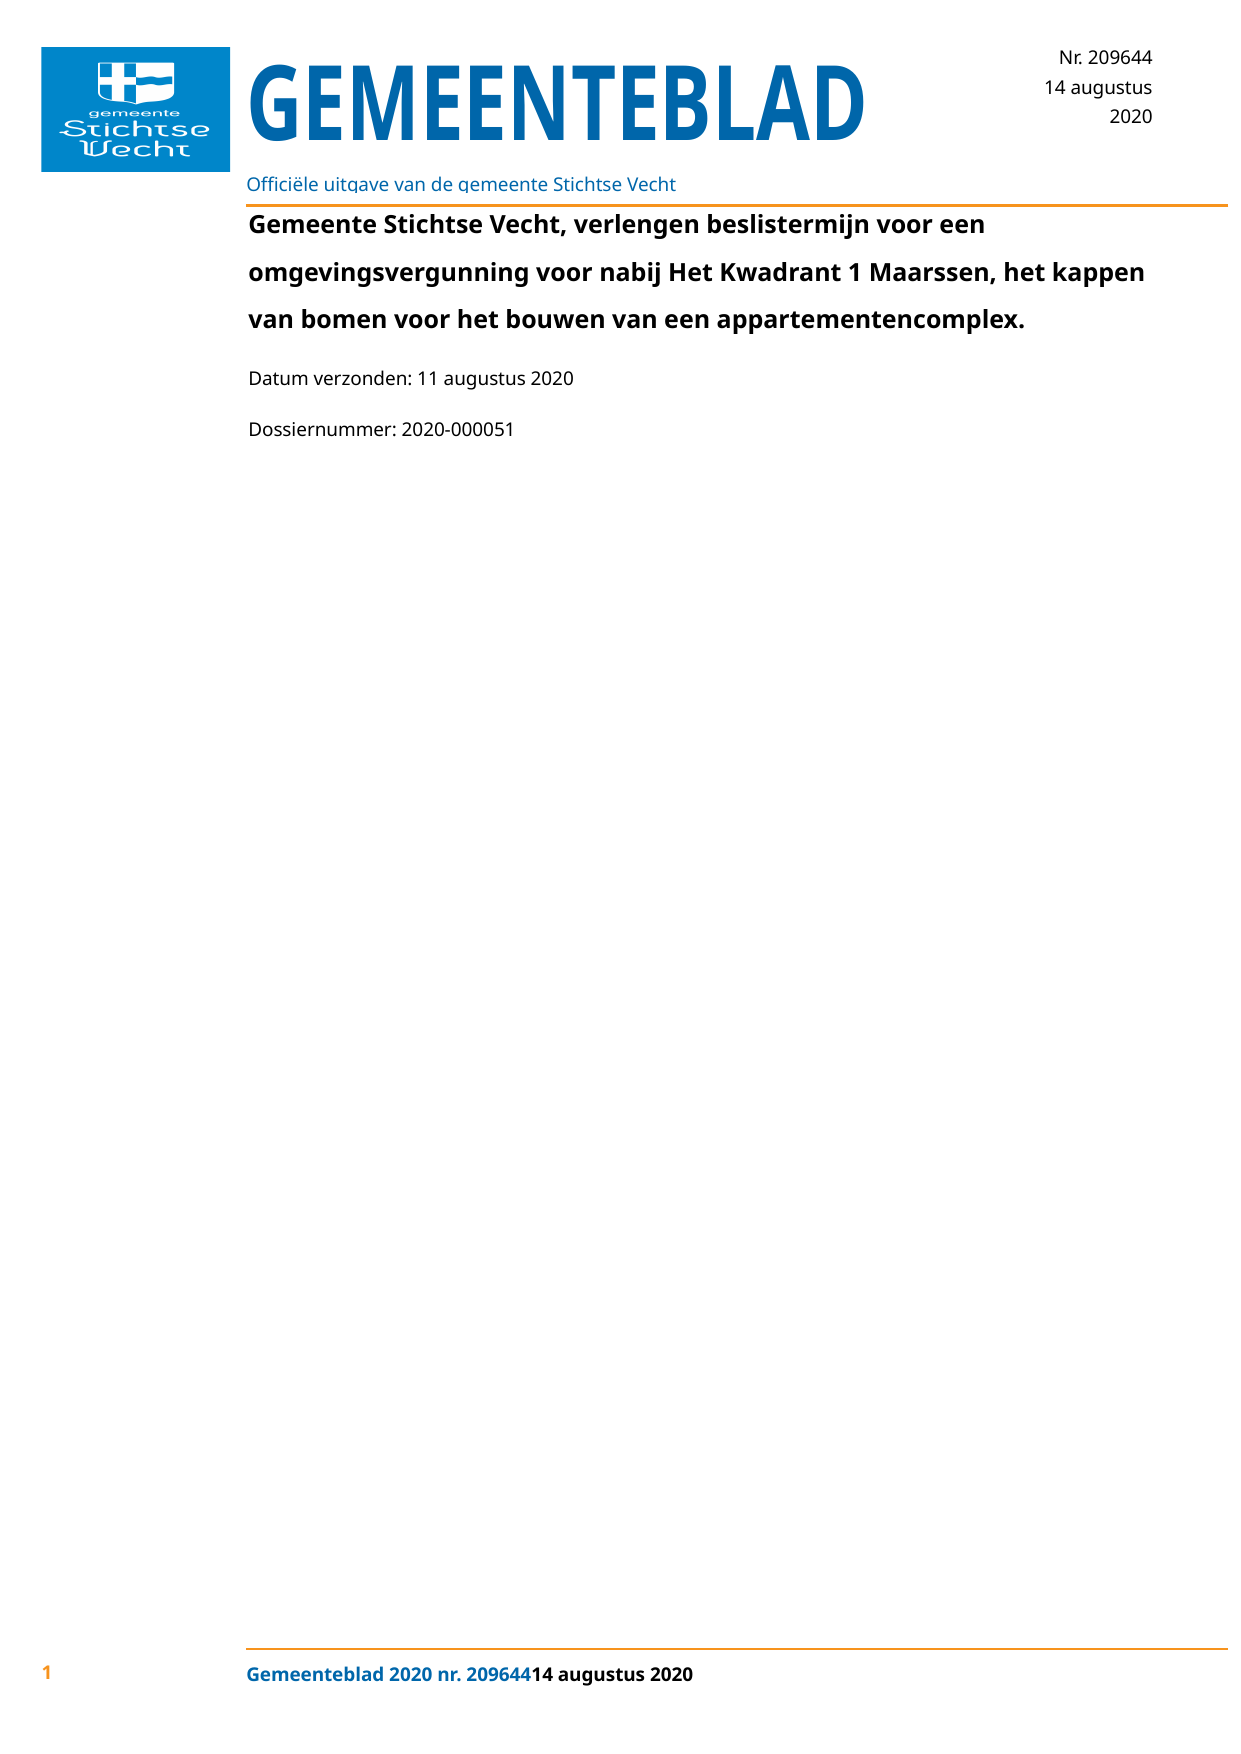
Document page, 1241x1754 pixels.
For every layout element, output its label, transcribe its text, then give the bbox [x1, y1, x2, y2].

text Gemeente Stichtse Vecht, verlengen beslistermijn voor een omgevingsvergunning voor nabij Het Kwadrant 1 Maarssen, het kappen van bomen voor het bouwen van een appartementencomplex. [248, 207, 1152, 336]
text Dossiernummer: 2020-000051 [248, 416, 1152, 442]
text Datum verzonden: 11 augustus 2020 [248, 366, 1152, 391]
picture [137, 63, 174, 103]
picture [99, 63, 135, 101]
